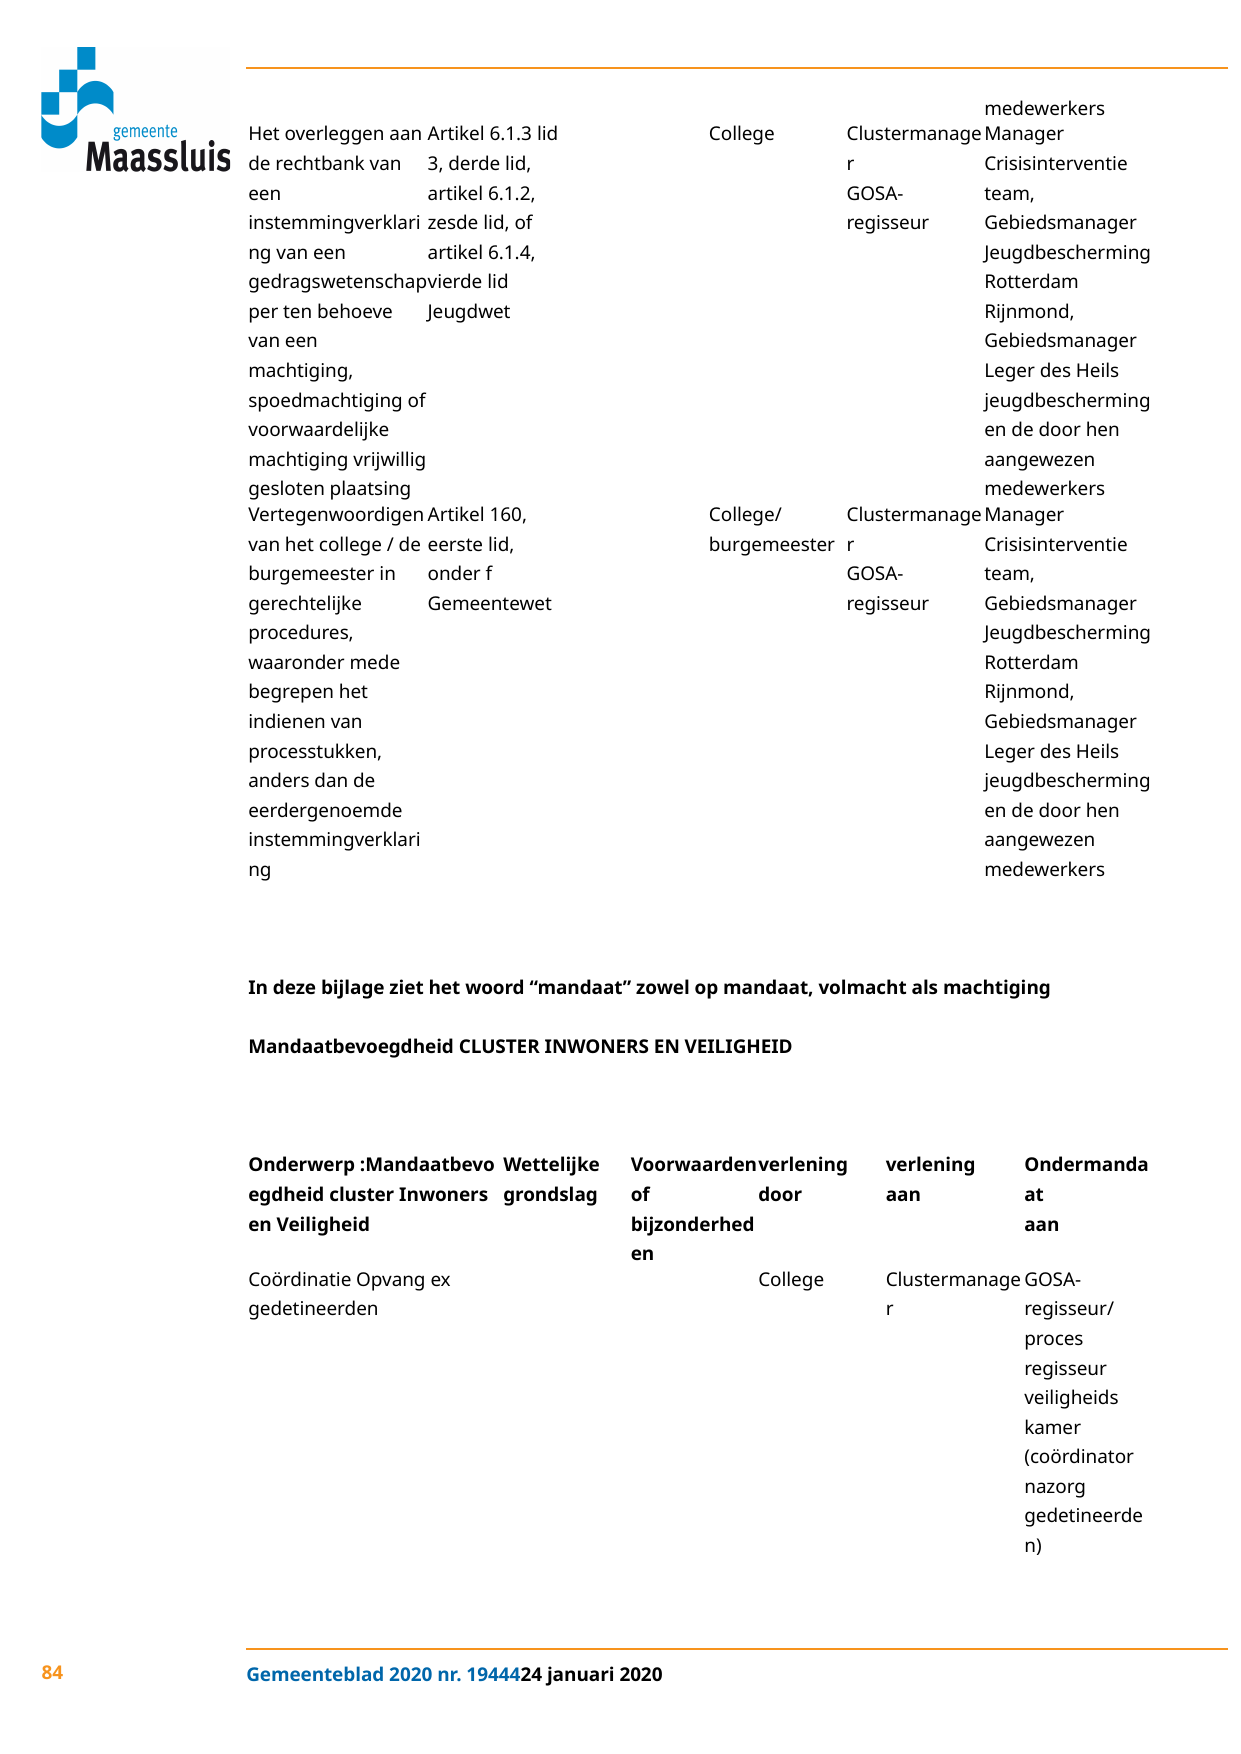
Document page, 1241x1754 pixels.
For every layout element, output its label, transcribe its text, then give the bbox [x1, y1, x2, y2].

table_header Ondermandaat aan [1024, 1152, 1152, 1266]
table_cell medewerkers [984, 95, 1152, 121]
text Mandaatbevoegdheid CLUSTER INWONERS EN VEILIGHEID [248, 1033, 1152, 1059]
table_cell [709, 95, 846, 121]
table_cell [571, 501, 709, 882]
table_cell [248, 95, 427, 121]
picture [41, 47, 77, 92]
table_cell College [758, 1266, 886, 1558]
table_cell Coördinatie Opvang ex gedetineerden [248, 1266, 503, 1558]
table_cell Clustermanager [886, 1266, 1024, 1558]
table_header Onderwerp :Mandaatbevoegdheid cluster Inwoners en Veiligheid [248, 1152, 503, 1266]
table_cell Clustermanager GOSA-regisseur [846, 501, 984, 882]
table_cell Het overleggen aan de rechtbank van een instemmingverklaring van een gedragswetenschapper ten behoeve van een machtiging, spoedmachtiging of voorwaardelijke machtiging vrijwillig gesloten plaatsing [248, 121, 427, 501]
table_cell [428, 95, 571, 121]
table_cell [846, 95, 984, 121]
table_cell Manager Crisisinterventie team, Gebiedsmanager Jeugdbescherming Rotterdam Rijnmond, Gebiedsmanager Leger des Heils jeugdbescherming en de door hen aangewezen medewerkers [984, 501, 1152, 882]
picture [41, 47, 231, 172]
table_header verlening door [758, 1152, 886, 1266]
table_cell Manager Crisisinterventie team, Gebiedsmanager Jeugdbescherming Rotterdam Rijnmond, Gebiedsmanager Leger des Heils jeugdbescherming en de door hen aangewezen medewerkers [984, 121, 1152, 501]
table_header Voorwaarden of bijzonderheden [631, 1152, 758, 1266]
table_cell Artikel 160, eerste lid, onder f Gemeentewet [428, 501, 571, 882]
table_cell GOSA-regisseur/ proces regisseur veiligheids kamer (coördinator nazorg gedetineerden) [1024, 1266, 1152, 1558]
table_cell [503, 1266, 631, 1558]
table_cell Artikel 6.1.3 lid 3, derde lid, artikel 6.1.2, zesde lid, of artikel 6.1.4, vierde lid Jeugdwet [428, 121, 571, 501]
table_cell Vertegenwoordigen van het college / de burgemeester in gerechtelijke procedures, waaronder mede begrepen het indienen van processtukken, anders dan de eerdergenoemde instemmingverklaring [248, 501, 427, 882]
table_header Wettelijke grondslag [503, 1152, 631, 1266]
text In deze bijlage ziet het woord “mandaat” zowel op mandaat, volmacht als machtiging [248, 974, 1152, 1000]
table_cell College [709, 121, 846, 501]
table_header verlening aan [886, 1152, 1024, 1266]
table_cell [571, 95, 709, 121]
table_cell Clustermanager GOSA-regisseur [846, 121, 984, 501]
table_cell College/burgemeester [709, 501, 846, 882]
table_cell [571, 121, 709, 501]
table_cell [631, 1266, 758, 1558]
